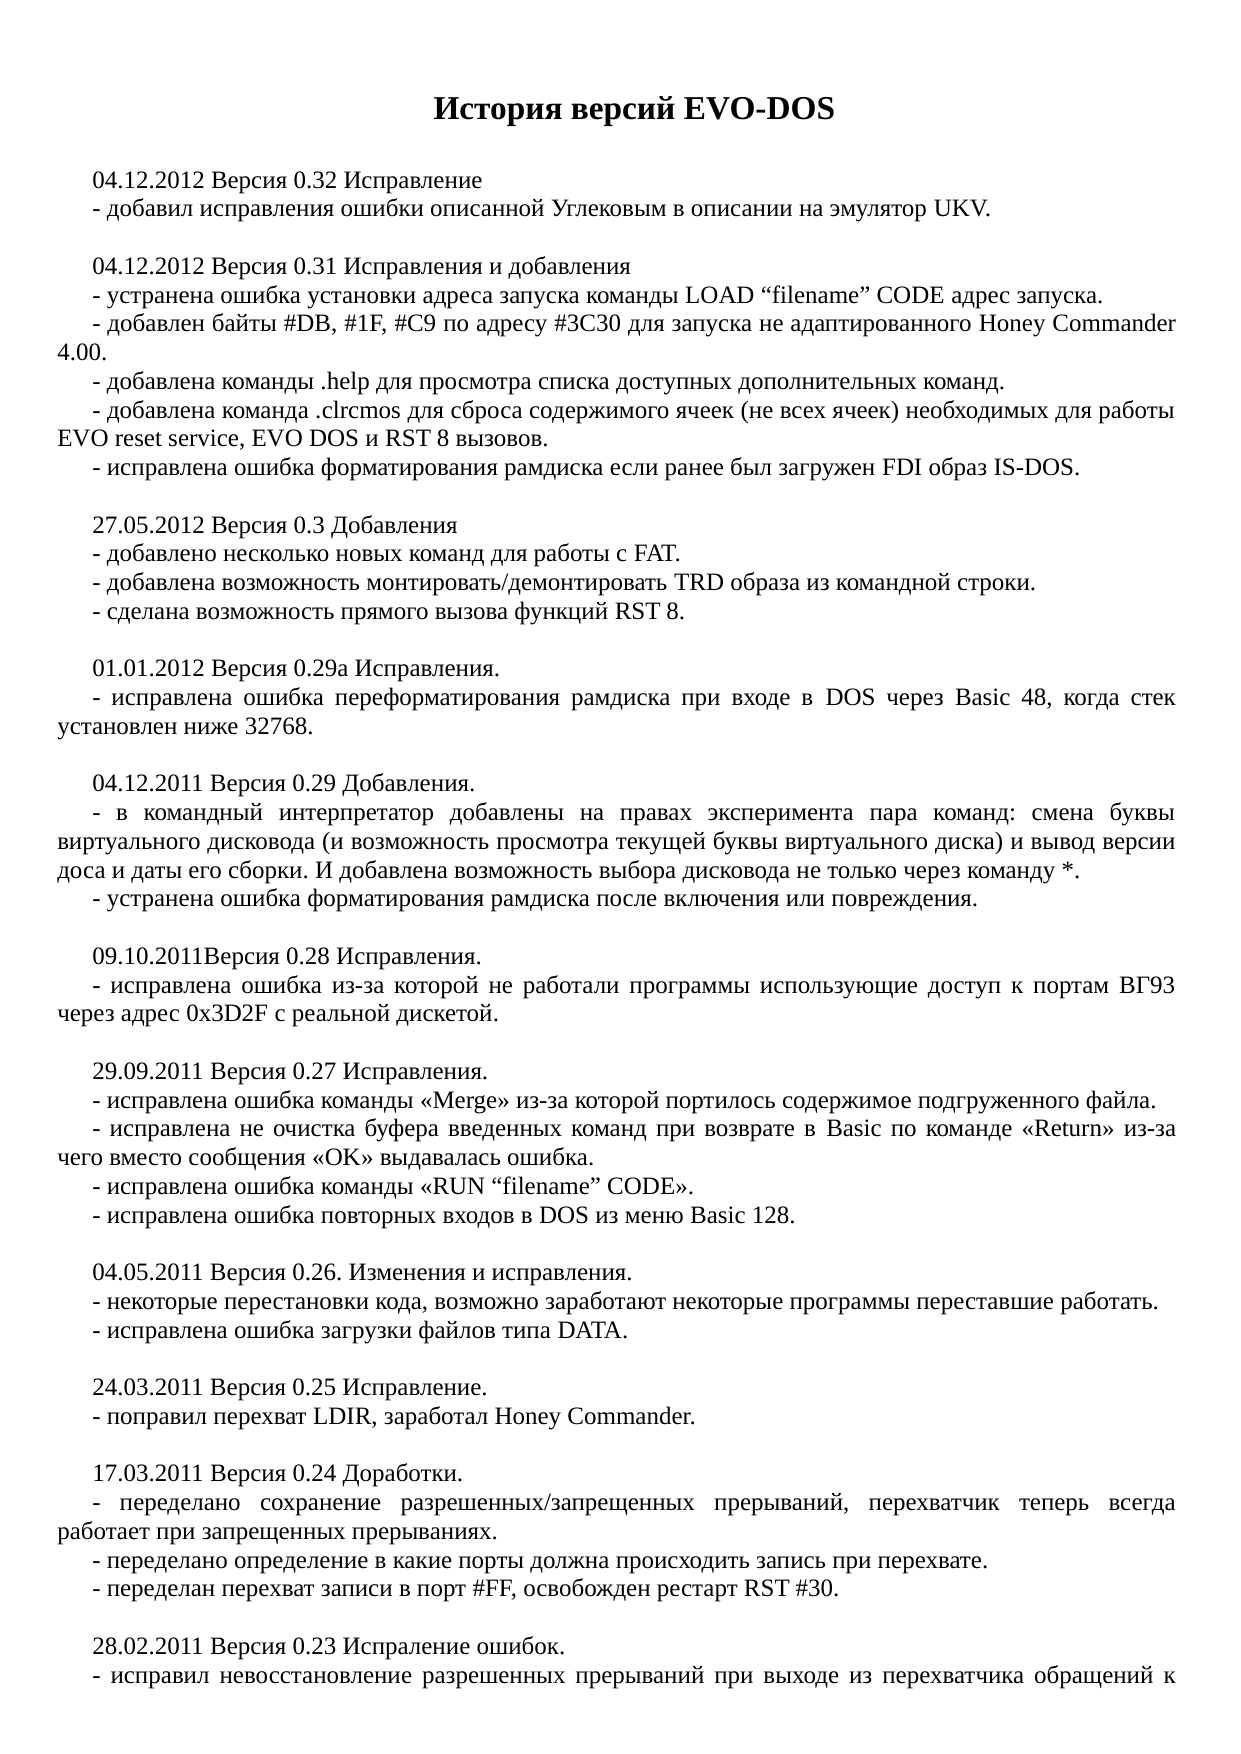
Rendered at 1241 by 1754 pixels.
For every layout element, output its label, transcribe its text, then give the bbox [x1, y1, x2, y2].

text - добавлена команда .clrcmos для сброса содержимого ячеек (не всех ячеек) необходимых для работы EVO reset service, EVO DOS и RST 8 вызовов. [57, 395, 1176, 452]
text - добавил исправления ошибки описанной Углековым в описании на эмулятор UKV. [57, 193, 1176, 222]
text - устранена ошибка установки адреса запуска команды LOAD “filename” CODE адрес запуска. [57, 280, 1176, 308]
text - исправлена ошибка команды «RUN “filename” CODE». [57, 1171, 1176, 1200]
text 01.01.2012 Версия 0.29а Исправления. [57, 653, 1176, 682]
text - добавлен байты #DB, #1F, #C9 по адресу #3C30 для запуска не адаптированного Honey Commander 4.00. [57, 308, 1176, 366]
text 04.12.2011 Версия 0.29 Добавления. [57, 768, 1176, 797]
text 29.09.2011 Версия 0.27 Исправления. [57, 1056, 1176, 1085]
text - переделан перехват записи в порт #FF, освобожден рестарт RST #30. [57, 1573, 1176, 1602]
text - некоторые перестановки кода, возможно заработают некоторые программы переставшие работать. [57, 1286, 1176, 1315]
text - добавлено несколько новых команд для работы с FAT. [57, 538, 1176, 567]
text - исправлена ошибка загрузки файлов типа DATA. [57, 1315, 1176, 1343]
text - в командный интерпретатор добавлены на правах эксперимента пара команд: смена буквы виртуального дисковода (и возможность просмотра текущей буквы виртуального диска) и вывод версии доса и даты его сборки. И добавлена возможность выбора дисковода не только через команду *. [57, 797, 1176, 883]
text - поправил перехват LDIR, заработал Honey Commander. [57, 1401, 1176, 1430]
text - исправлена не очистка буфера введенных команд при возврате в Basic по команде «Return» из-за чего вместо сообщения «OK» выдавалась ошибка. [57, 1113, 1176, 1171]
text 28.02.2011 Версия 0.23 Испраление ошибок. [57, 1631, 1176, 1660]
text - исправлена ошибка переформатирования рамдиска при входе в DOS через Basic 48, когда стек установлен ниже 32768. [57, 682, 1176, 740]
text 04.12.2012 Версия 0.32 Исправление [57, 165, 1176, 193]
text - исправлена ошибка повторных входов в DOS из меню Basic 128. [57, 1200, 1176, 1228]
text - сделана возможность прямого вызова функций RST 8. [57, 596, 1176, 625]
text - исправлена ошибка из-за которой не работали программы использующие доступ к портам ВГ93 через адрес 0x3D2F с реальной дискетой. [57, 970, 1176, 1027]
text 04.05.2011 Версия 0.26. Изменения и исправления. [57, 1257, 1176, 1286]
text - исправлена ошибка форматирования рамдиска если ранее был загружен FDI образ IS-DOS. [57, 452, 1176, 481]
text - переделано определение в какие порты должна происходить запись при перехвате. [57, 1545, 1176, 1573]
text - добавлена команды .help для просмотра списка доступных дополнительных команд. [57, 366, 1176, 395]
text - исправил невосстановление разрешенных прерываний при выходе из перехватчика обращений к [57, 1660, 1176, 1688]
text - добавлена возможность монтировать/демонтировать TRD образа из командной строки. [57, 567, 1176, 596]
text 09.10.2011Версия 0.28 Исправления. [57, 941, 1176, 970]
text 17.03.2011 Версия 0.24 Доработки. [57, 1458, 1176, 1487]
text - устранена ошибка форматирования рамдиска после включения или повреждения. [57, 883, 1176, 912]
text История версий EVO-DOS [57, 88, 1176, 126]
text - исправлена ошибка команды «Merge» из-за которой портилось содержимое подгруженного файла. [57, 1085, 1176, 1113]
text - переделано сохранение разрешенных/запрещенных прерываний, перехватчик теперь всегда работает при запрещенных прерываниях. [57, 1487, 1176, 1545]
text 27.05.2012 Версия 0.3 Добавления [57, 510, 1176, 538]
text 24.03.2011 Версия 0.25 Исправление. [57, 1372, 1176, 1401]
text 04.12.2012 Версия 0.31 Исправления и добавления [57, 251, 1176, 280]
